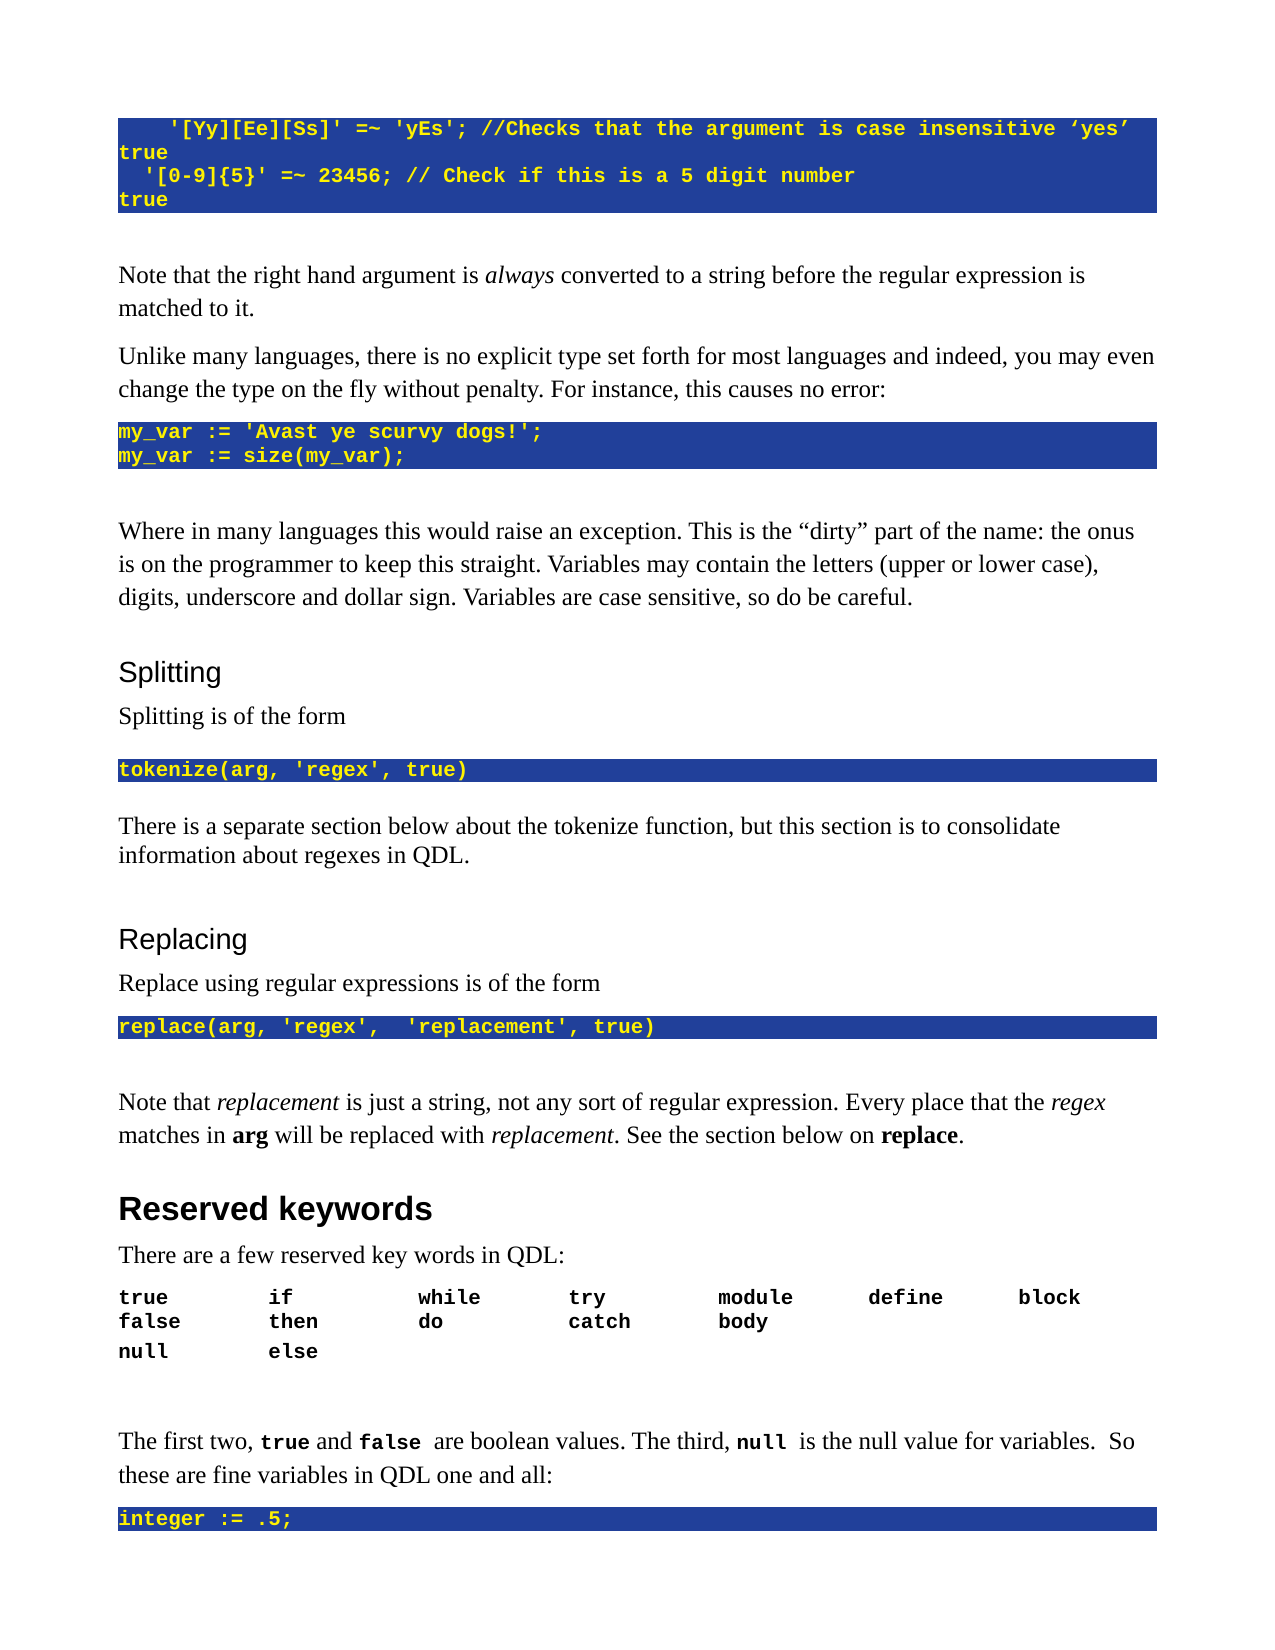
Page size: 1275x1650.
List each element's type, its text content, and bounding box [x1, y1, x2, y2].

text '[Yy][Ee][Ss]' =~ 'yEs'; //Checks that the argument is case insensitive ‘yes’ [118, 118, 1157, 142]
subtitle Splitting [118, 655, 1157, 689]
text Note that the right hand argument is always converted to a string before the regular expression is matched to it. [118, 260, 1157, 322]
subtitle Reserved keywords [118, 1189, 1157, 1227]
subtitle Replacing [118, 922, 1157, 956]
text Unlike many languages, there is no explicit type set forth for most languages and indeed, you may even change the type on the fly without penalty. For instance, this causes no error: [118, 341, 1157, 403]
text '[0-9]{5}' =~ 23456; // Check if this is a 5 digit number [118, 165, 1157, 189]
text my_var := 'Avast ye scurvy dogs!'; [118, 422, 1157, 445]
text integer := .5; [118, 1507, 1157, 1531]
text Splitting is of the form [118, 701, 1157, 730]
text There is a separate section below about the tokenize function, but this section is to consolidate information about regexes in QDL. [118, 811, 1157, 868]
text There are a few reserved key words in QDL: [118, 1240, 1157, 1268]
text Replace using regular expressions is of the form [118, 968, 1157, 997]
text null else [118, 1335, 1157, 1364]
text false then do catch body [118, 1311, 1157, 1335]
text replace(arg, 'regex', 'replacement', true) [118, 1016, 1157, 1039]
text true if while try module define block [118, 1287, 1157, 1311]
text Note that replacement is just a string, not any sort of regular expression. Every place that the regex matches in arg will be replaced with replacement. See the section below on replace. [118, 1087, 1157, 1149]
text The first two, true and false are boolean values. The third, null is the null value for variables. So these are fine variables in QDL one and all: [118, 1393, 1157, 1489]
text true [118, 142, 1157, 165]
text tokenize(arg, 'regex', true) [118, 759, 1157, 782]
text my_var := size(my_var); [118, 445, 1157, 469]
text true [118, 189, 1157, 213]
text Where in many languages this would raise an exception. This is the “dirty” part of the name: the onus is on the programmer to keep this straight. Variables may contain the letters (upper or lower case), digits, underscore and dollar sign. Variables are case sensitive, so do be careful. [118, 516, 1157, 611]
